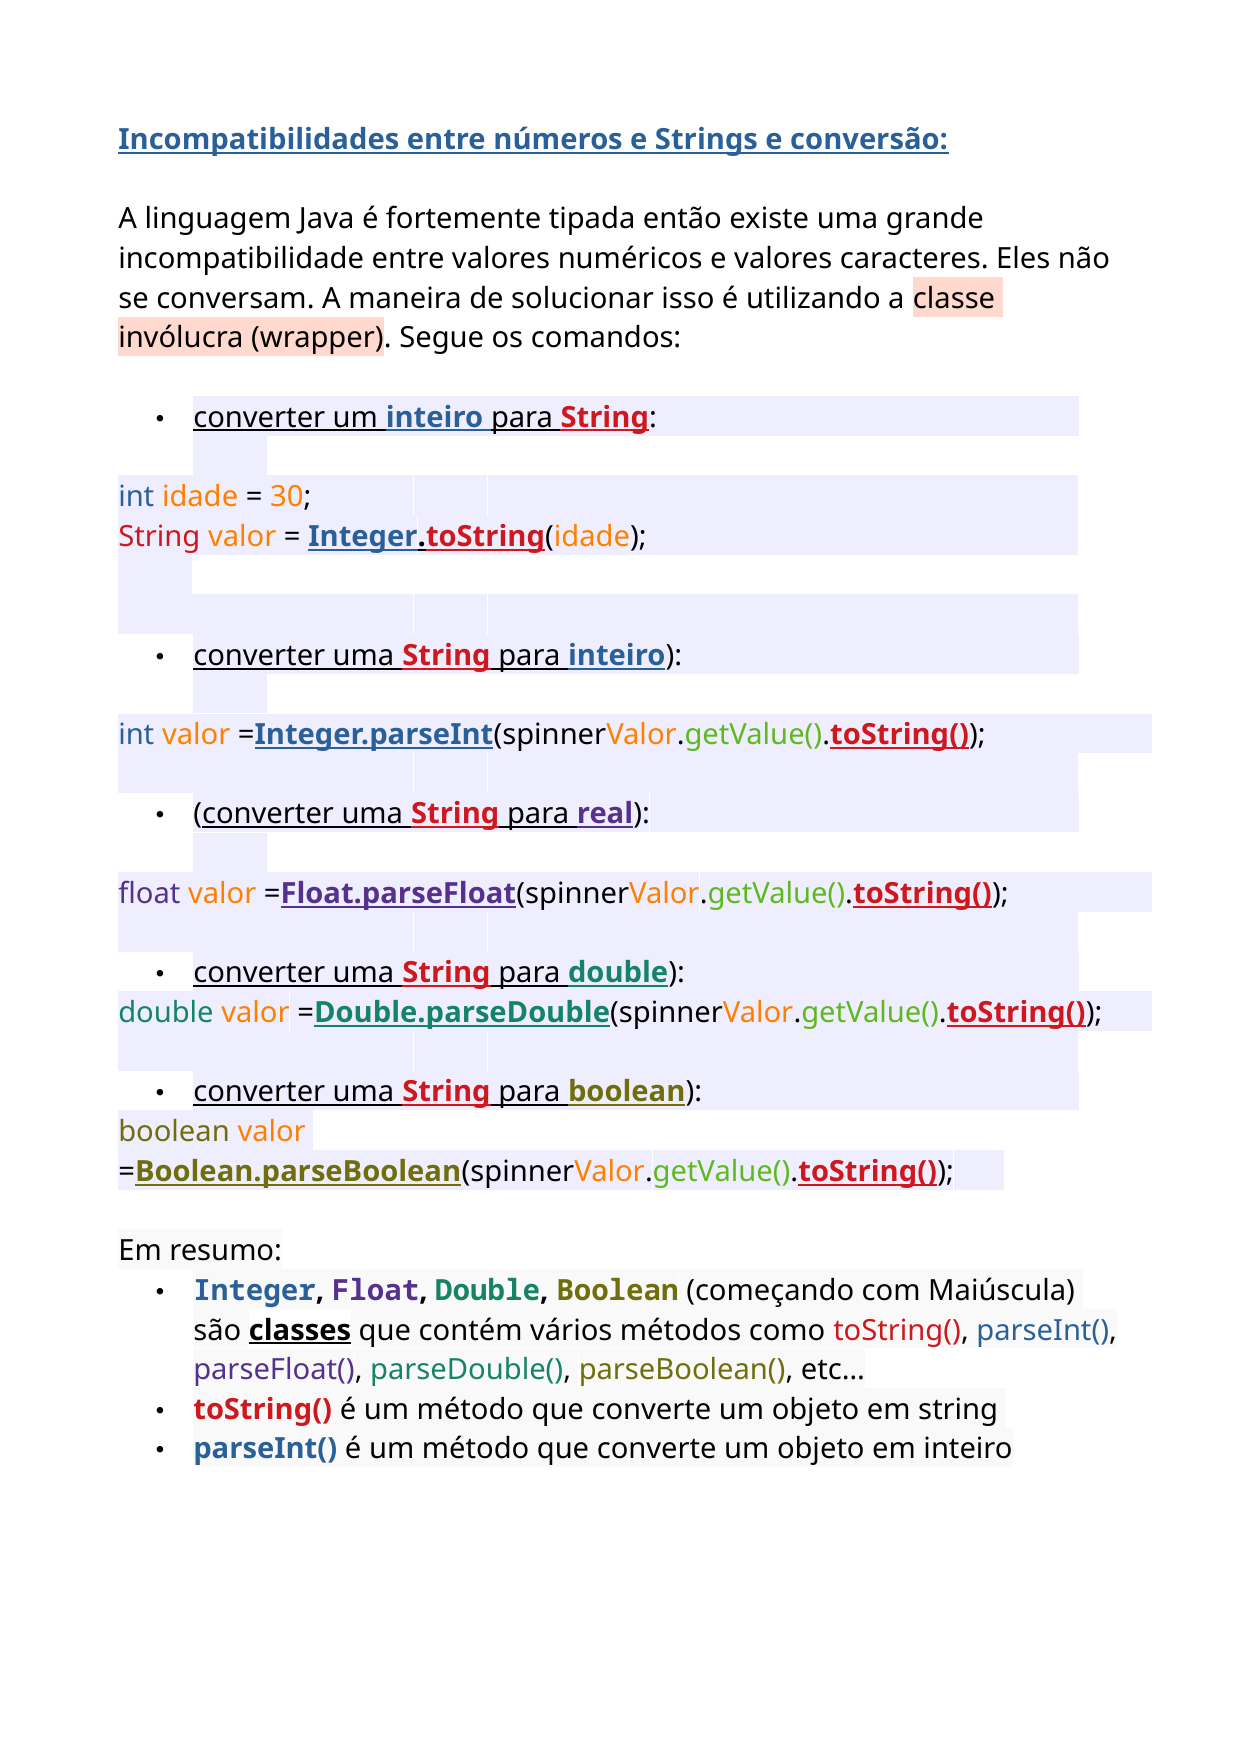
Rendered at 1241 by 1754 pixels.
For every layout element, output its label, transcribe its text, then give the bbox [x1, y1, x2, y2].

text Incompatibilidades entre números e Strings e conversão: [118, 118, 1122, 158]
text Em resumo: [118, 1229, 1122, 1269]
text boolean valor =Boolean.parseBoolean(spinnerValor.getValue().toString()); [118, 1110, 1122, 1190]
list converter uma String para inteiro): [156, 634, 1122, 713]
text A linguagem Java é fortemente tipada então existe uma grande incompatibilidade entre valores numéricos e valores caracteres. Eles não se conversam. A maneira de solucionar isso é utilizando a classe invólucra (wrapper). Segue os comandos: [118, 197, 1122, 356]
list (converter uma String para real): [156, 793, 1122, 872]
text float valor =Float.parseFloat(spinnerValor.getValue().toString()); [118, 872, 1122, 912]
list converter uma String para boolean): [156, 1071, 1122, 1110]
list Integer, Float, Double, Boolean (começando com Maiúscula) são classes que contém vários métodos como toString(), parseInt(), parseFloat(), parseDouble(), parseBoolean(), etc… [156, 1269, 1122, 1388]
list parseInt() é um método que converte um objeto em inteiro [156, 1428, 1122, 1467]
list toString() é um método que converte um objeto em string [156, 1388, 1122, 1428]
text int idade = 30; [118, 475, 1122, 515]
text int valor =Integer.parseInt(spinnerValor.getValue().toString()); [118, 713, 1122, 753]
text double valor =Double.parseDouble(spinnerValor.getValue().toString()); [118, 991, 1122, 1031]
list converter um inteiro para String: [156, 396, 1122, 475]
list converter uma String para double): [156, 952, 1122, 991]
text String valor = Integer.toString(idade); [118, 515, 1122, 634]
